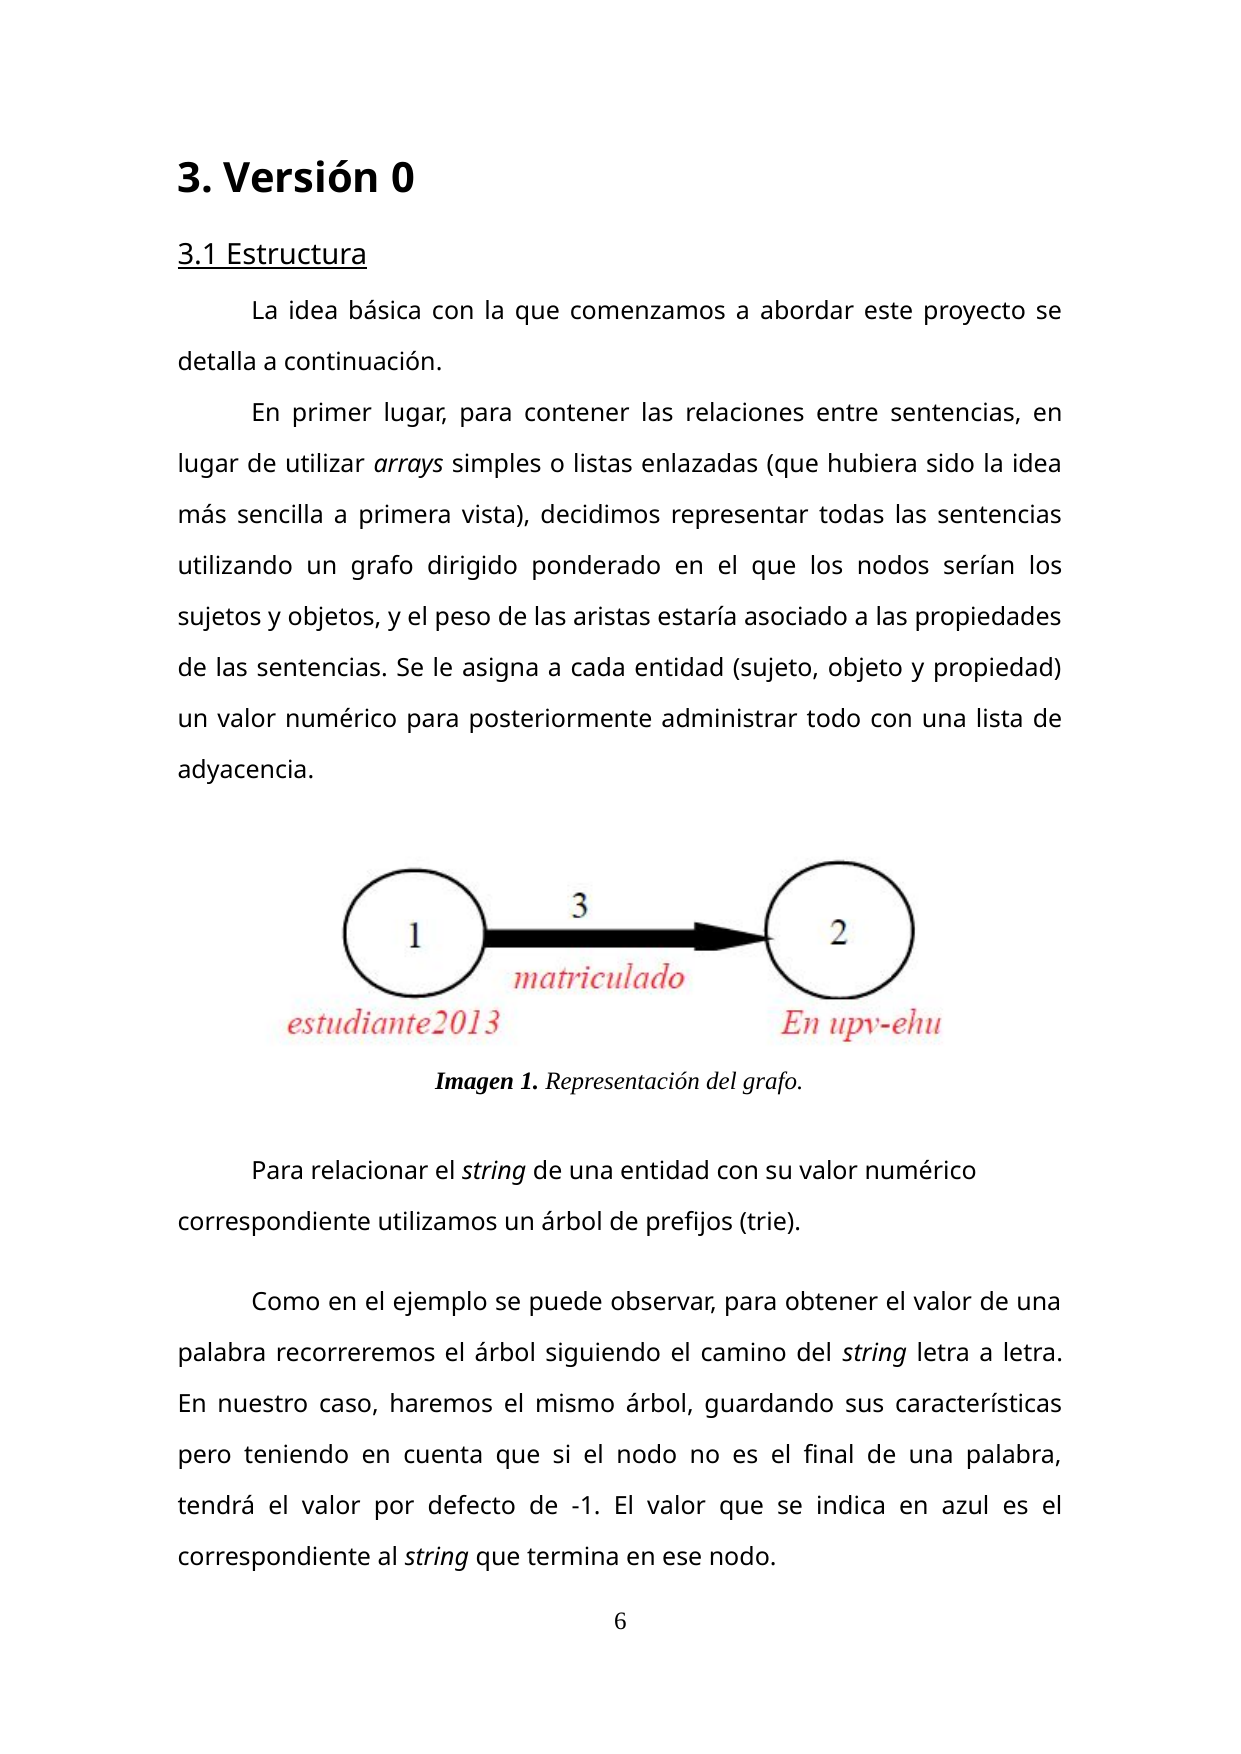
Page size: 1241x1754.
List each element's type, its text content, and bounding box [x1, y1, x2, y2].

text 3. Versión 0 [177, 148, 1063, 204]
text 3.1 Estructura [177, 233, 1063, 273]
text La idea básica con la que comenzamos a abordar este proyecto se detalla a continuación. [177, 293, 1063, 378]
text Imagen 1. Representación del grafo. [177, 1066, 1063, 1095]
text En primer lugar, para contener las relaciones entre sentencias, en lugar de utilizar arrays simples o listas enlazadas (que hubiera sido la idea más sencilla a primera vista), decidimos representar todas las sentencias utilizando un grafo dirigido ponderado en el que los nodos serían los sujetos y objetos, y el peso de las aristas estaría asociado a las propiedades de las sentencias. Se le asigna a cada entidad (sujeto, objeto y propiedad) un valor numérico para posteriormente administrar todo con una lista de adyacencia. [177, 395, 1063, 786]
picture [242, 831, 998, 1067]
text Como en el ejemplo se puede observar, para obtener el valor de una palabra recorreremos el árbol siguiendo el camino del string letra a letra. En nuestro caso, haremos el mismo árbol, guardando sus características pero teniendo en cuenta que si el nodo no es el final de una palabra, tendrá el valor por defecto de -1. El valor que se indica en azul es el correspondiente al string que termina en ese nodo. [177, 1283, 1063, 1572]
text Para relacionar el string de una entidad con su valor numérico correspondiente utilizamos un árbol de prefijos (trie). [177, 1152, 1063, 1237]
